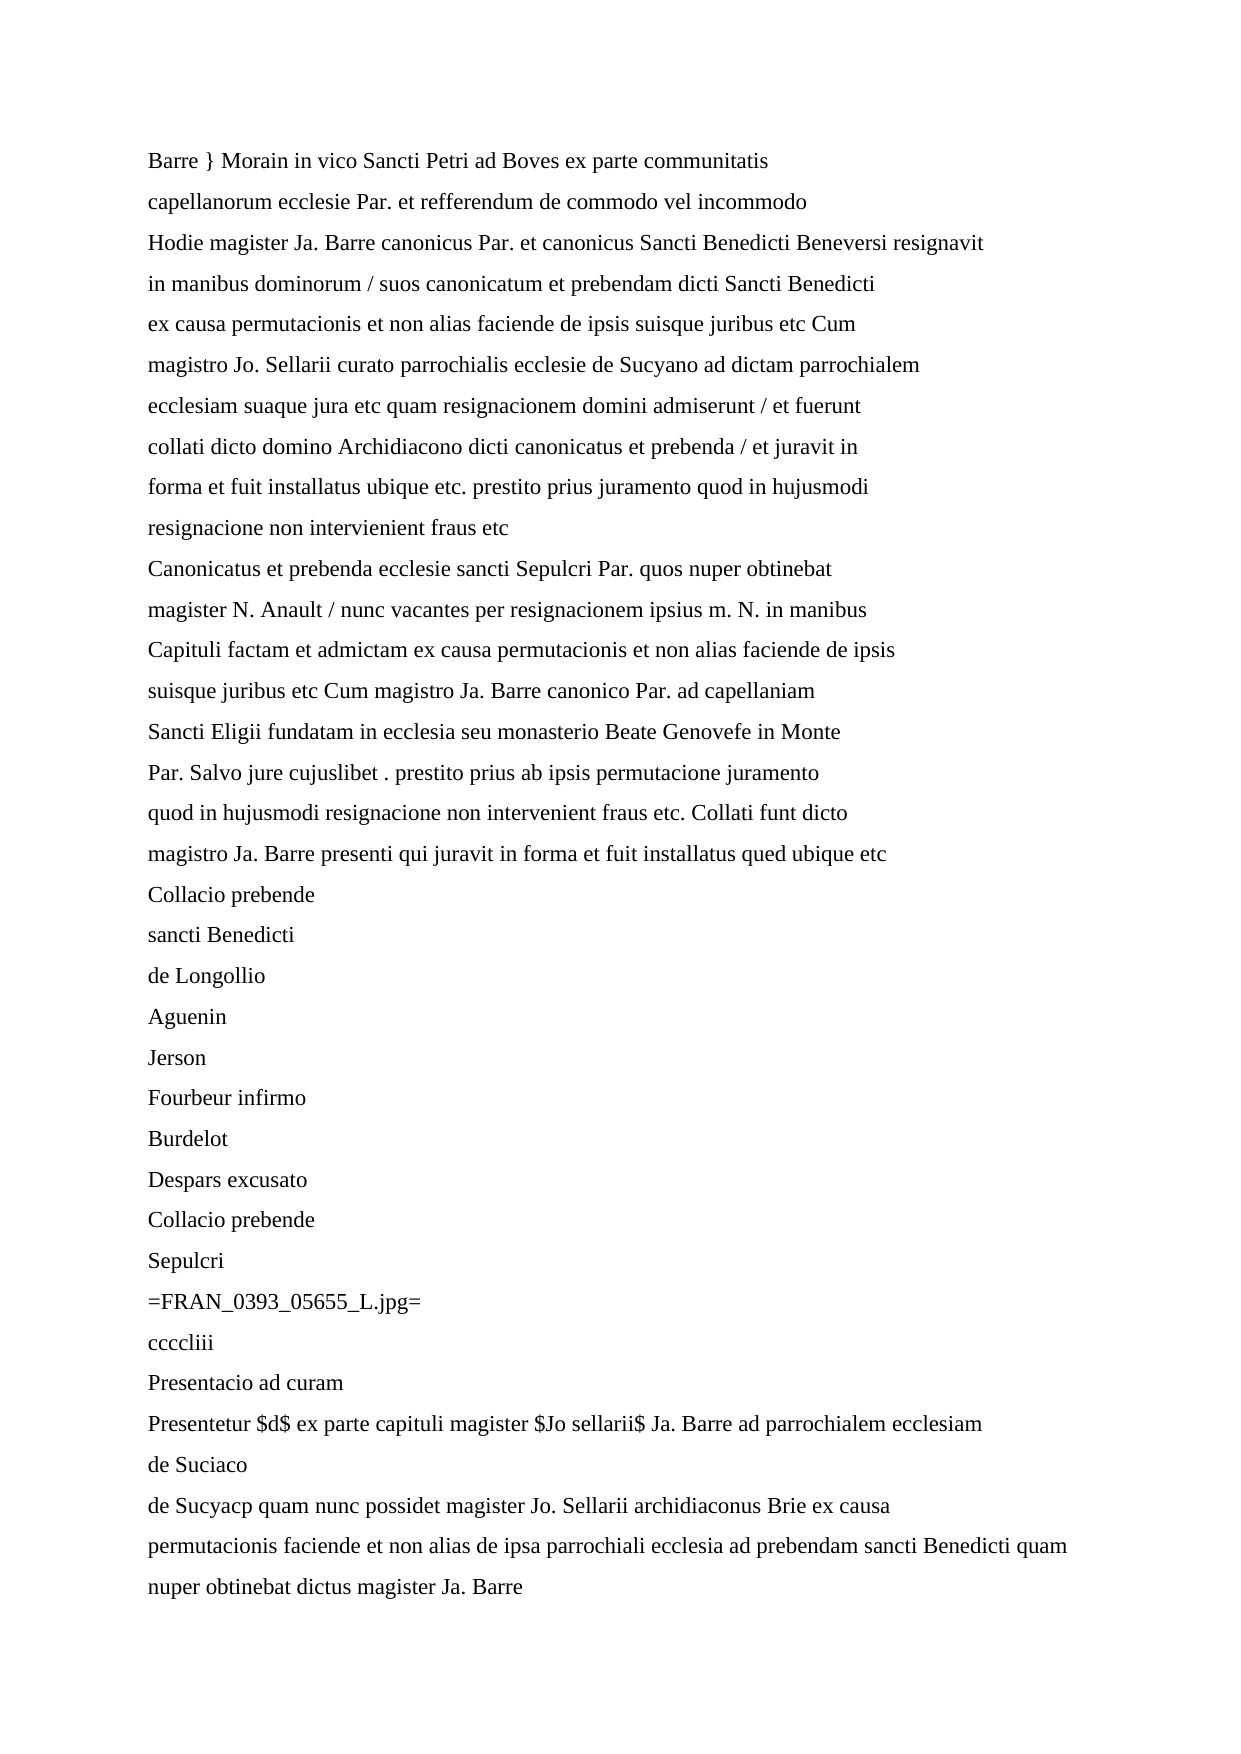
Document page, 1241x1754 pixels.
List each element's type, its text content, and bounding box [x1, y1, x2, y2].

text Jerson [148, 1044, 1093, 1070]
text magistro Ja. Barre presenti qui juravit in forma et fuit installatus qued ubique etc [148, 840, 1093, 866]
text Presentacio ad curam [148, 1369, 1093, 1396]
text Burdelot [148, 1125, 1093, 1151]
text suisque juribus etc Cum magistro Ja. Barre canonico Par. ad capellaniam [148, 677, 1093, 703]
text quod in hujusmodi resignacione non intervenient fraus etc. Collati funt dicto [148, 799, 1093, 826]
text Sepulcri [148, 1247, 1093, 1274]
text sancti Benedicti [148, 921, 1093, 948]
text Collacio prebende [148, 881, 1093, 907]
text Sancti Eligii fundatam in ecclesia seu monasterio Beate Genovefe in Monte [148, 718, 1093, 744]
text ecclesiam suaque jura etc quam resignacionem domini admiserunt / et fuerunt [148, 392, 1093, 418]
text permutacionis faciende et non alias de ipsa parrochiali ecclesia ad prebendam sancti Benedicti quam [148, 1532, 1093, 1559]
text Canonicatus et prebenda ecclesie sancti Sepulcri Par. quos nuper obtinebat [148, 555, 1093, 581]
text nuper obtinebat dictus magister Ja. Barre [148, 1573, 1093, 1599]
text ccccliii [148, 1329, 1093, 1355]
text Collacio prebende [148, 1207, 1093, 1233]
text resignacione non intervienient fraus etc [148, 514, 1093, 541]
text Par. Salvo jure cujuslibet . prestito prius ab ipsis permutacione juramento [148, 758, 1093, 785]
text Despars excusato [148, 1166, 1093, 1192]
text Aguenin [148, 1003, 1093, 1029]
text Fourbeur infirmo [148, 1084, 1093, 1111]
text Presentetur $d$ ex parte capituli magister $Jo sellarii$ Ja. Barre ad parrochialem ecclesiam [148, 1410, 1093, 1437]
text in manibus dominorum / suos canonicatum et prebendam dicti Sancti Benedicti [148, 270, 1093, 296]
text de Sucyacp quam nunc possidet magister Jo. Sellarii archidiaconus Brie ex causa [148, 1492, 1093, 1518]
text de Longollio [148, 962, 1093, 988]
text magister N. Anault / nunc vacantes per resignacionem ipsius m. N. in manibus [148, 596, 1093, 622]
text magistro Jo. Sellarii curato parrochialis ecclesie de Sucyano ad dictam parrochialem [148, 351, 1093, 378]
text de Suciaco [148, 1451, 1093, 1477]
text capellanorum ecclesie Par. et refferendum de commodo vel incommodo [148, 188, 1093, 215]
text Barre } Morain in vico Sancti Petri ad Boves ex parte communitatis [148, 148, 1093, 174]
text Capituli factam et admictam ex causa permutacionis et non alias faciende de ipsis [148, 636, 1093, 663]
text Hodie magister Ja. Barre canonicus Par. et canonicus Sancti Benedicti Beneversi resignavit [148, 229, 1093, 255]
text forma et fuit installatus ubique etc. prestito prius juramento quod in hujusmodi [148, 473, 1093, 500]
text =FRAN_0393_05655_L.jpg= [148, 1288, 1093, 1314]
text ex causa permutacionis et non alias faciende de ipsis suisque juribus etc Cum [148, 311, 1093, 337]
text collati dicto domino Archidiacono dicti canonicatus et prebenda / et juravit in [148, 433, 1093, 459]
